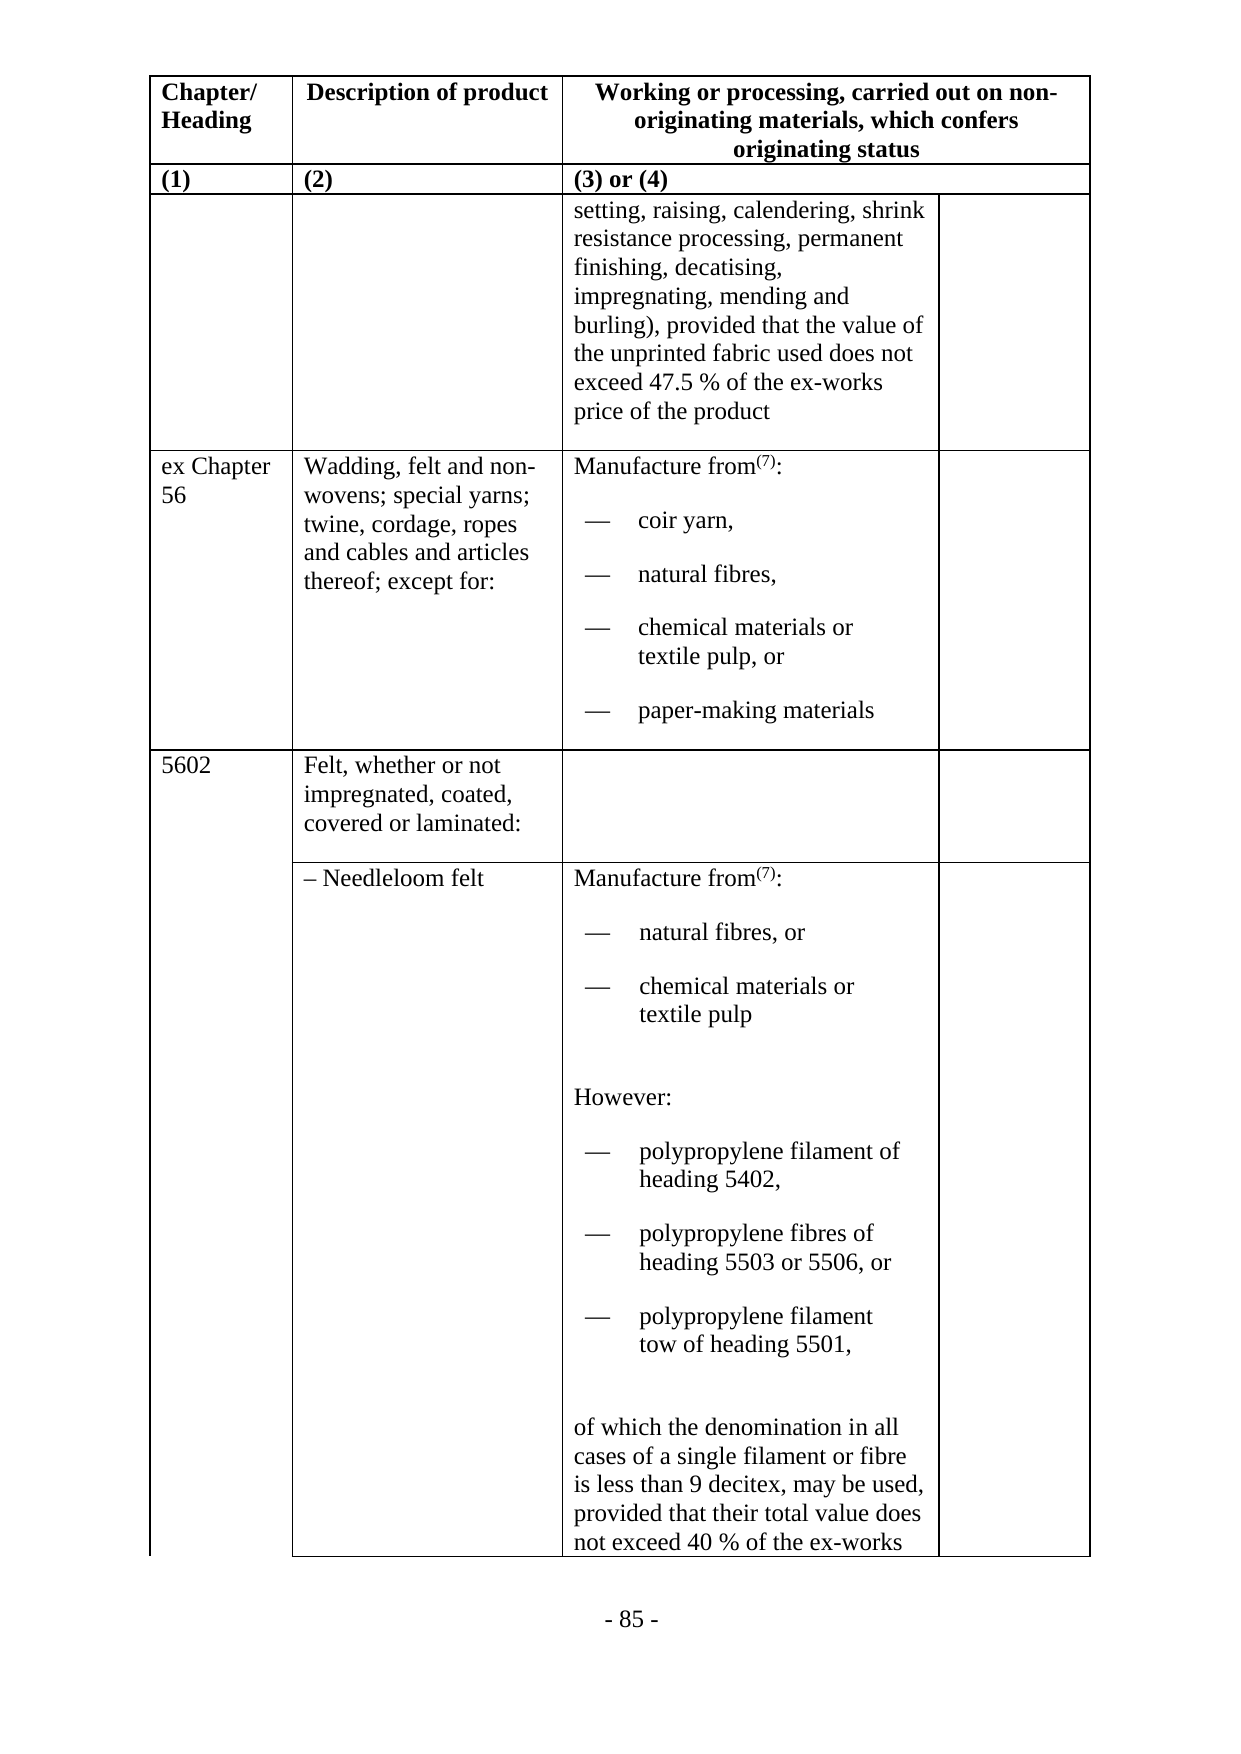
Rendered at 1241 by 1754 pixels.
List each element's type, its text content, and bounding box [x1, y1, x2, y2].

table_cell — [574, 695, 627, 749]
table_header Description of product [293, 77, 562, 163]
table_cell natural fibres, [627, 559, 928, 612]
table_header Working or processing, carried out on non-originating materials, which confers originating status [563, 77, 1089, 163]
table_cell chemical materials or textile pulp [628, 971, 928, 1053]
table_cell — [574, 613, 627, 695]
table_header — [574, 505, 627, 559]
table_cell [940, 863, 1089, 1556]
table_cell Manufacture from(7): However: of which the denomination in all cases of a single filament or fibre is less than 9 decitex, may be used, provided that their total value does not exceed 40 % of the ex-works [563, 863, 938, 1556]
table_header natural fibres, or [628, 917, 928, 971]
table_cell polypropylene filament tow of heading 5501, [628, 1301, 928, 1383]
table_cell – Needleloom felt [293, 863, 562, 1556]
table_header — [574, 1136, 628, 1218]
table_cell paper-making materials [627, 695, 928, 749]
table_cell — [574, 1218, 628, 1301]
table_header Chapter/ Heading [151, 77, 292, 163]
table_cell ex Chapter 56 [151, 451, 292, 749]
table_cell (2) [293, 165, 562, 193]
table_cell (1) [151, 165, 292, 193]
table_cell Wadding, felt and non-wovens; special yarns; twine, cordage, ropes and cables and articles thereof; except for: [293, 451, 562, 749]
table_cell — [574, 971, 628, 1053]
table_cell [563, 751, 938, 862]
table_cell [940, 195, 1089, 450]
table_cell Felt, whether or not impregnated, coated, covered or laminated: [293, 751, 562, 862]
table_cell — [574, 559, 627, 612]
table_cell [151, 195, 292, 450]
table_cell 5602 [151, 751, 292, 862]
table_cell — [574, 1301, 628, 1383]
table_cell [151, 862, 292, 1556]
table_cell Manufacture from(7): [563, 451, 938, 749]
table_header polypropylene filament of heading 5402, [628, 1136, 928, 1218]
table_cell [940, 751, 1089, 862]
table_cell polypropylene fibres of heading 5503 or 5506, or [628, 1218, 928, 1301]
table_header coir yarn, [627, 505, 928, 559]
table_cell (3) or (4) [563, 165, 1089, 193]
table_cell [293, 195, 562, 450]
table_header — [574, 917, 628, 971]
table_cell [940, 451, 1089, 749]
table_cell setting, raising, calendering, shrink resistance processing, permanent finishing, decatising, impregnating, mending and burling), provided that the value of the unprinted fabric used does not exceed 47.5 % of the ex-works price of the product [563, 195, 938, 450]
table_cell chemical materials or textile pulp, or [627, 613, 928, 695]
